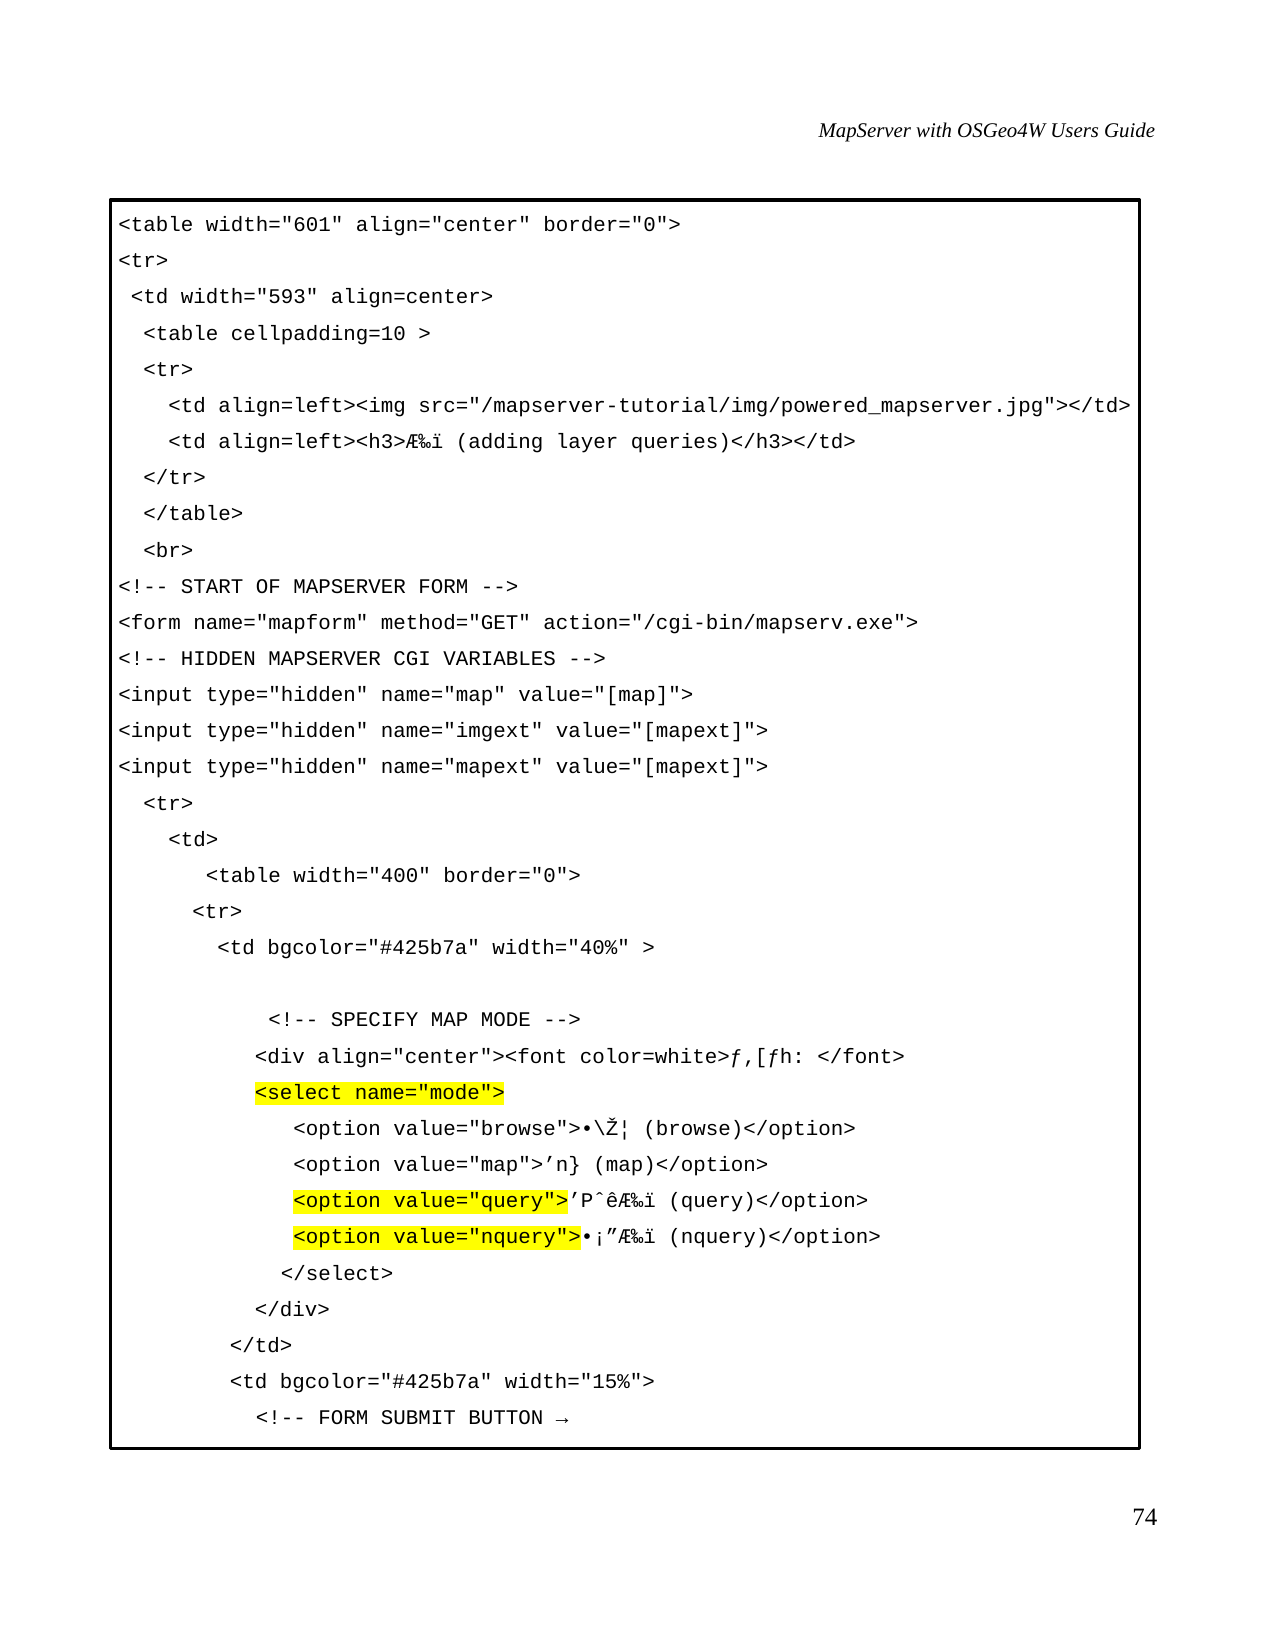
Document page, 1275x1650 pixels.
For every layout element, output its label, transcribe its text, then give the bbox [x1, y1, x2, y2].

text [1141, 901, 1157, 925]
text <input type="hidden" name="mapext" value="[mapext]"> [118, 756, 1138, 780]
text </select> [118, 1262, 1138, 1286]
text <table cellpadding=10 > [118, 323, 1138, 346]
text [1141, 1262, 1157, 1286]
text <td bgcolor="#425b7a" width="15%"> [118, 1371, 1138, 1394]
text <td bgcolor="#425b7a" width="40%" > [118, 937, 1138, 961]
text <td> [118, 829, 1138, 852]
text <tr> [118, 901, 1138, 925]
text [1141, 359, 1157, 382]
text <!-- START OF MAPSERVER FORM --> [118, 576, 1138, 599]
text </div> [118, 1299, 1138, 1322]
text <input type="hidden" name="map" value="[map]"> [118, 684, 1138, 708]
text <div align="center"><font color=white>ƒ‚[ƒh: </font> [118, 1046, 1138, 1069]
text <tr> [118, 359, 1138, 382]
text <form name="mapform" method="GET" action="/cgi-bin/mapserv.exe"> [118, 612, 1138, 636]
text [1141, 829, 1157, 852]
text <!-- HIDDEN MAPSERVER CGI VARIABLES --> [118, 648, 1138, 672]
text </table> [118, 503, 1138, 527]
text <option value="nquery">•¡”Æ‰ï (nquery)</option> [118, 1226, 1138, 1250]
text <option value="query">’PˆêÆ‰ï (query)</option> [118, 1190, 1138, 1214]
text <td align=left><img src="/mapserver-tutorial/img/powered_mapserver.jpg"></td> [118, 395, 1138, 419]
text <!-- SPECIFY MAP MODE --> [118, 1009, 1138, 1033]
text [1141, 467, 1157, 491]
text </tr> [118, 467, 1138, 491]
text <td align=left><h3>Æ‰ï (adding layer queries)</h3></td> [118, 431, 1138, 455]
text <!-- FORM SUBMIT BUTTON → [118, 1407, 1138, 1431]
text <table width="400" border="0"> [118, 865, 1138, 888]
text </td> [118, 1335, 1138, 1358]
text [1141, 1299, 1157, 1322]
text <tr> [118, 793, 1138, 816]
text <td width="593" align=center> [118, 287, 1138, 310]
text [1141, 250, 1157, 274]
text <table width="601" align="center" border="0"> [118, 214, 1138, 238]
text <select name="mode"> [118, 1082, 1138, 1105]
text [1141, 1335, 1157, 1358]
text <option value="map">’n} (map)</option> [118, 1154, 1138, 1178]
text <tr> [118, 250, 1138, 274]
text [1141, 793, 1157, 816]
text <br> [118, 539, 1138, 563]
text [1141, 503, 1157, 527]
text <option value="browse">•\Ž¦ (browse)</option> [118, 1118, 1138, 1142]
text [1141, 539, 1157, 563]
text <input type="hidden" name="imgext" value="[mapext]"> [118, 720, 1138, 744]
